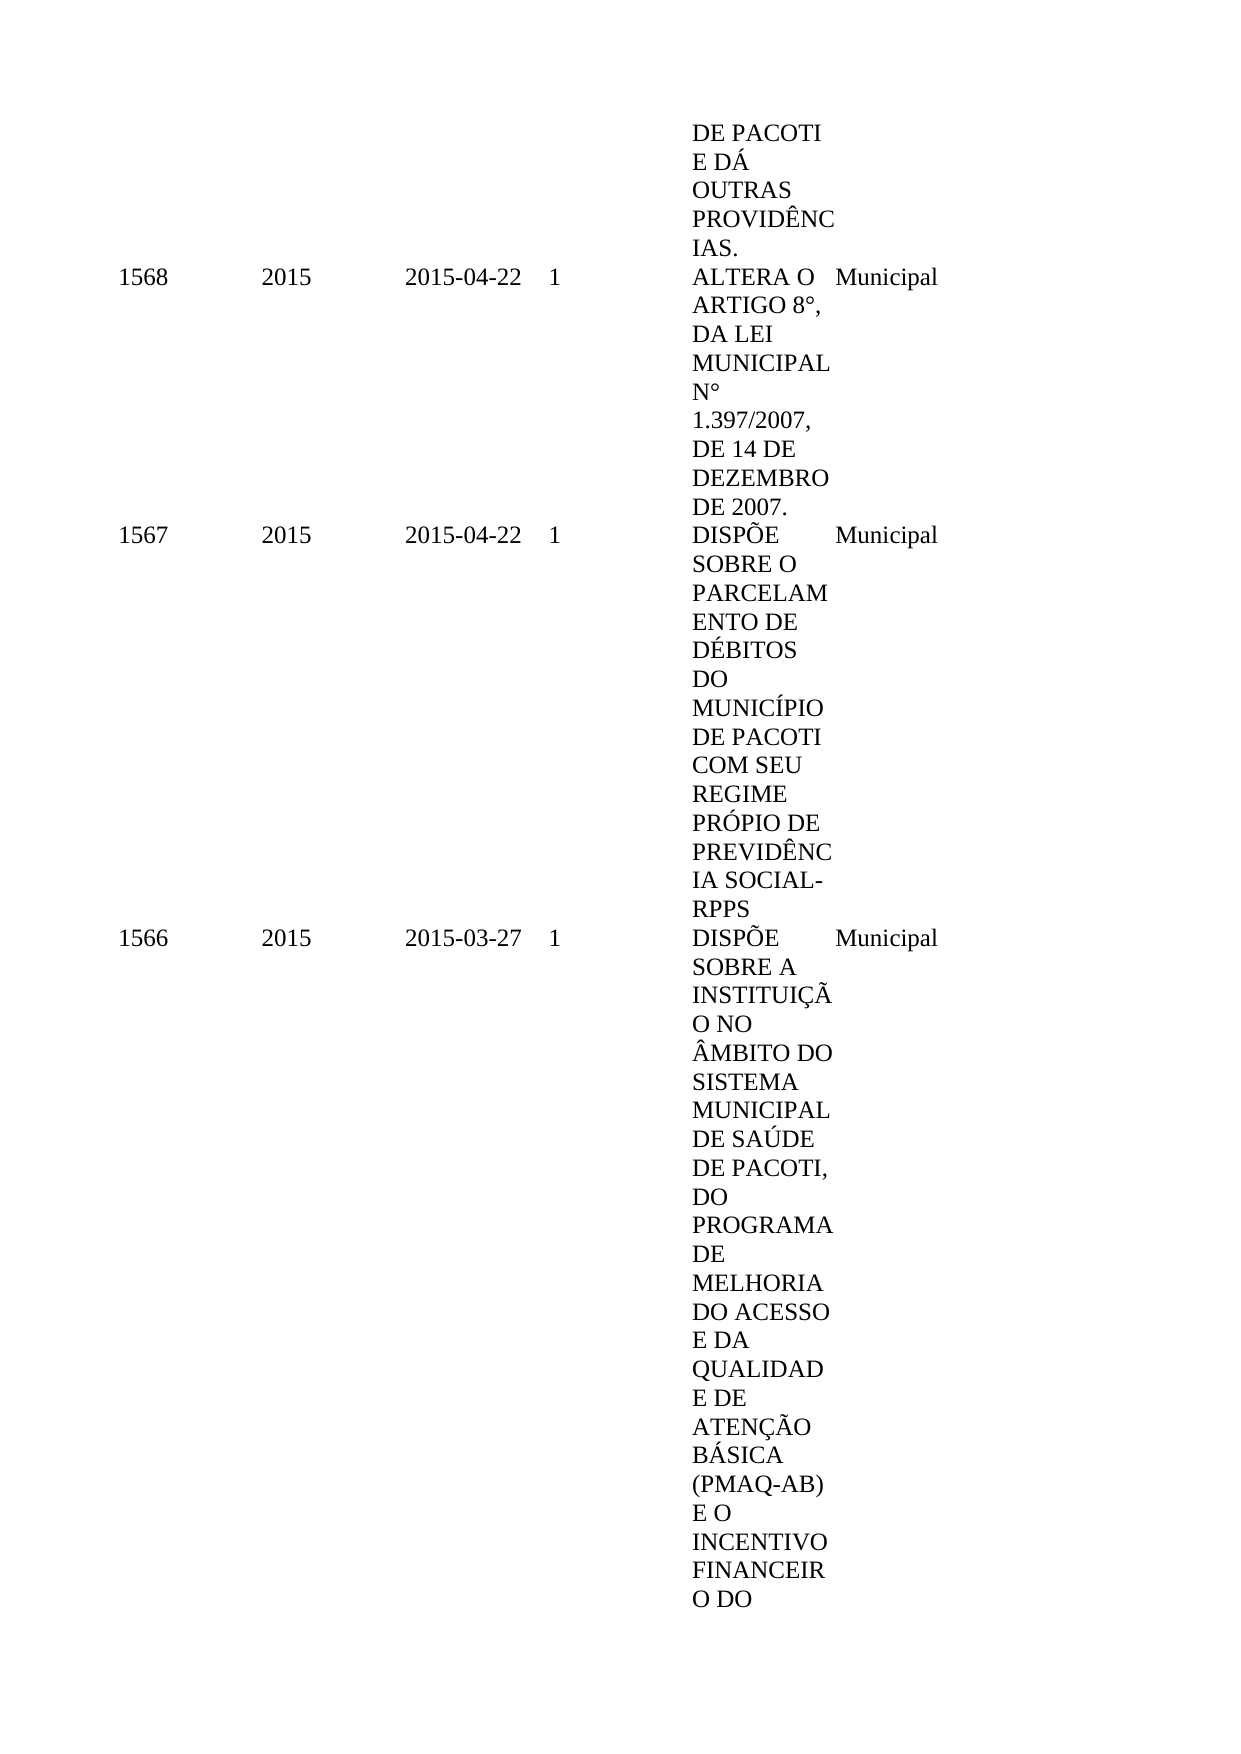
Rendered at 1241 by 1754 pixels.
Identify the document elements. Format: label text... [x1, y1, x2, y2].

table_cell 2015 [261, 262, 405, 521]
table_cell DISPÕE SOBRE O PARCELAMENTO DE DÉBITOS DO MUNICÍPIO DE PACOTI COM SEU REGIME PRÓPIO DE PREVIDÊNCIA SOCIAL- RPPS [692, 521, 835, 923]
table_cell 1566 [118, 923, 261, 1613]
table_cell 2015-03-27 [405, 923, 548, 1613]
table_cell [979, 521, 1122, 923]
table_cell 1 [548, 923, 692, 1613]
table_cell DISPÕE SOBRE A INSTITUIÇÃO NO ÂMBITO DO SISTEMA MUNICIPAL DE SAÚDE DE PACOTI, DO PROGRAMA DE MELHORIA DO ACESSO E DA QUALIDADE DE ATENÇÃO BÁSICA (PMAQ-AB) E O INCENTIVO FINANCEIRO DO [692, 923, 835, 1613]
table_cell [261, 118, 405, 262]
table_cell Municipal [835, 262, 979, 521]
table_cell 2015 [261, 923, 405, 1613]
table_cell [979, 923, 1122, 1613]
table_cell 1 [548, 262, 692, 521]
table_cell [405, 118, 548, 262]
table_cell [979, 118, 1122, 262]
table_cell 2015 [261, 521, 405, 923]
table_cell Municipal [835, 521, 979, 923]
table_cell 2015-04-22 [405, 262, 548, 521]
table_cell [548, 118, 692, 262]
table_cell 1 [548, 521, 692, 923]
table_cell DE PACOTI E DÁ OUTRAS PROVIDÊNCIAS. [692, 118, 835, 262]
table_cell ALTERA O ARTIGO 8°, DA LEI MUNICIPAL N° 1.397/2007, DE 14 DE DEZEMBRO DE 2007. [692, 262, 835, 521]
table_cell 2015-04-22 [405, 521, 548, 923]
table_cell [835, 118, 979, 262]
table_cell Municipal [835, 923, 979, 1613]
table_cell 1568 [118, 262, 261, 521]
table_cell 1567 [118, 521, 261, 923]
table_cell [118, 118, 261, 262]
table_cell [979, 262, 1122, 521]
